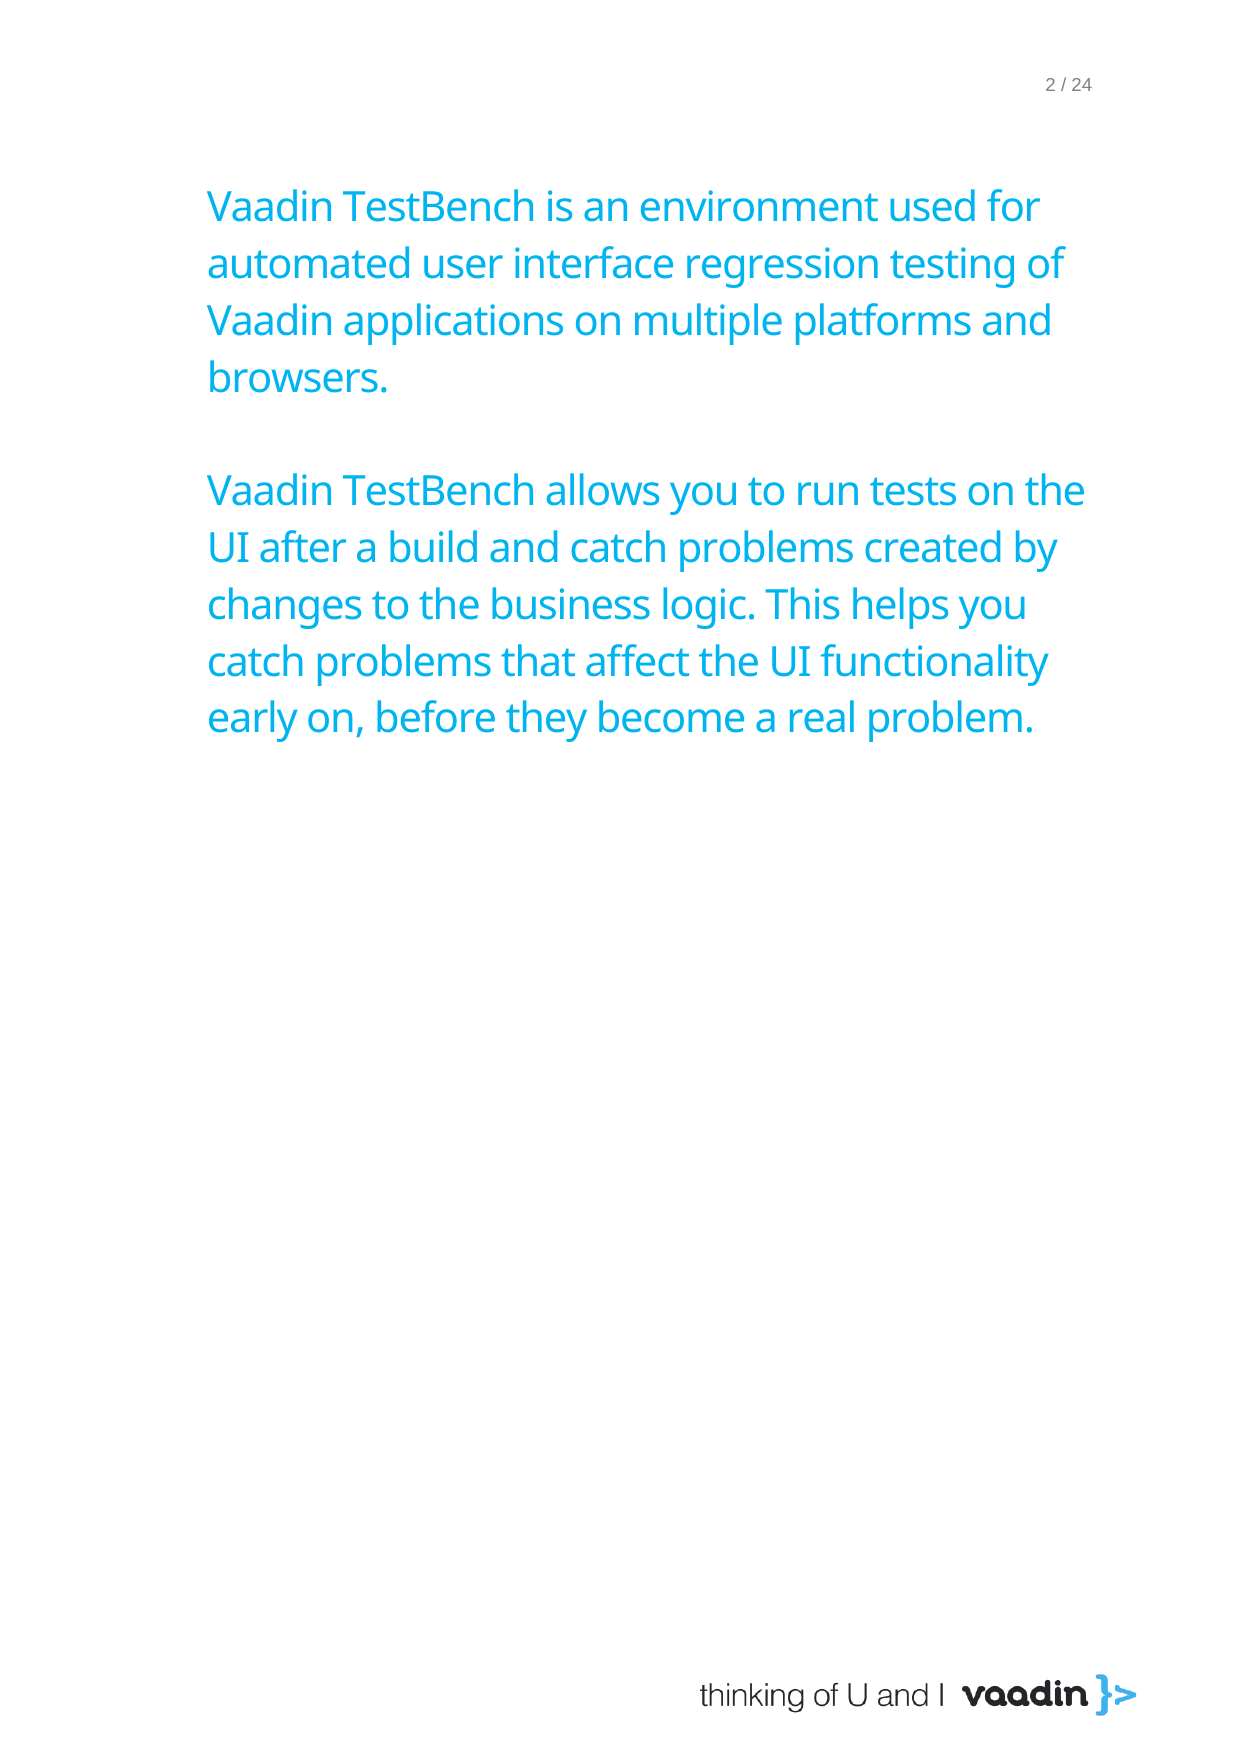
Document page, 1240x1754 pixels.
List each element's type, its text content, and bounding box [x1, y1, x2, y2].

text Vaadin TestBench is an environment used for automated user interface regression testing of Vaadin applications on multiple platforms and browsers. [207, 177, 1092, 404]
picture [699, 1671, 1139, 1718]
text Vaadin TestBench allows you to run tests on the UI after a build and catch problems created by changes to the business logic. This helps you catch problems that affect the UI functionality early on, before they become a real problem. [207, 461, 1092, 745]
